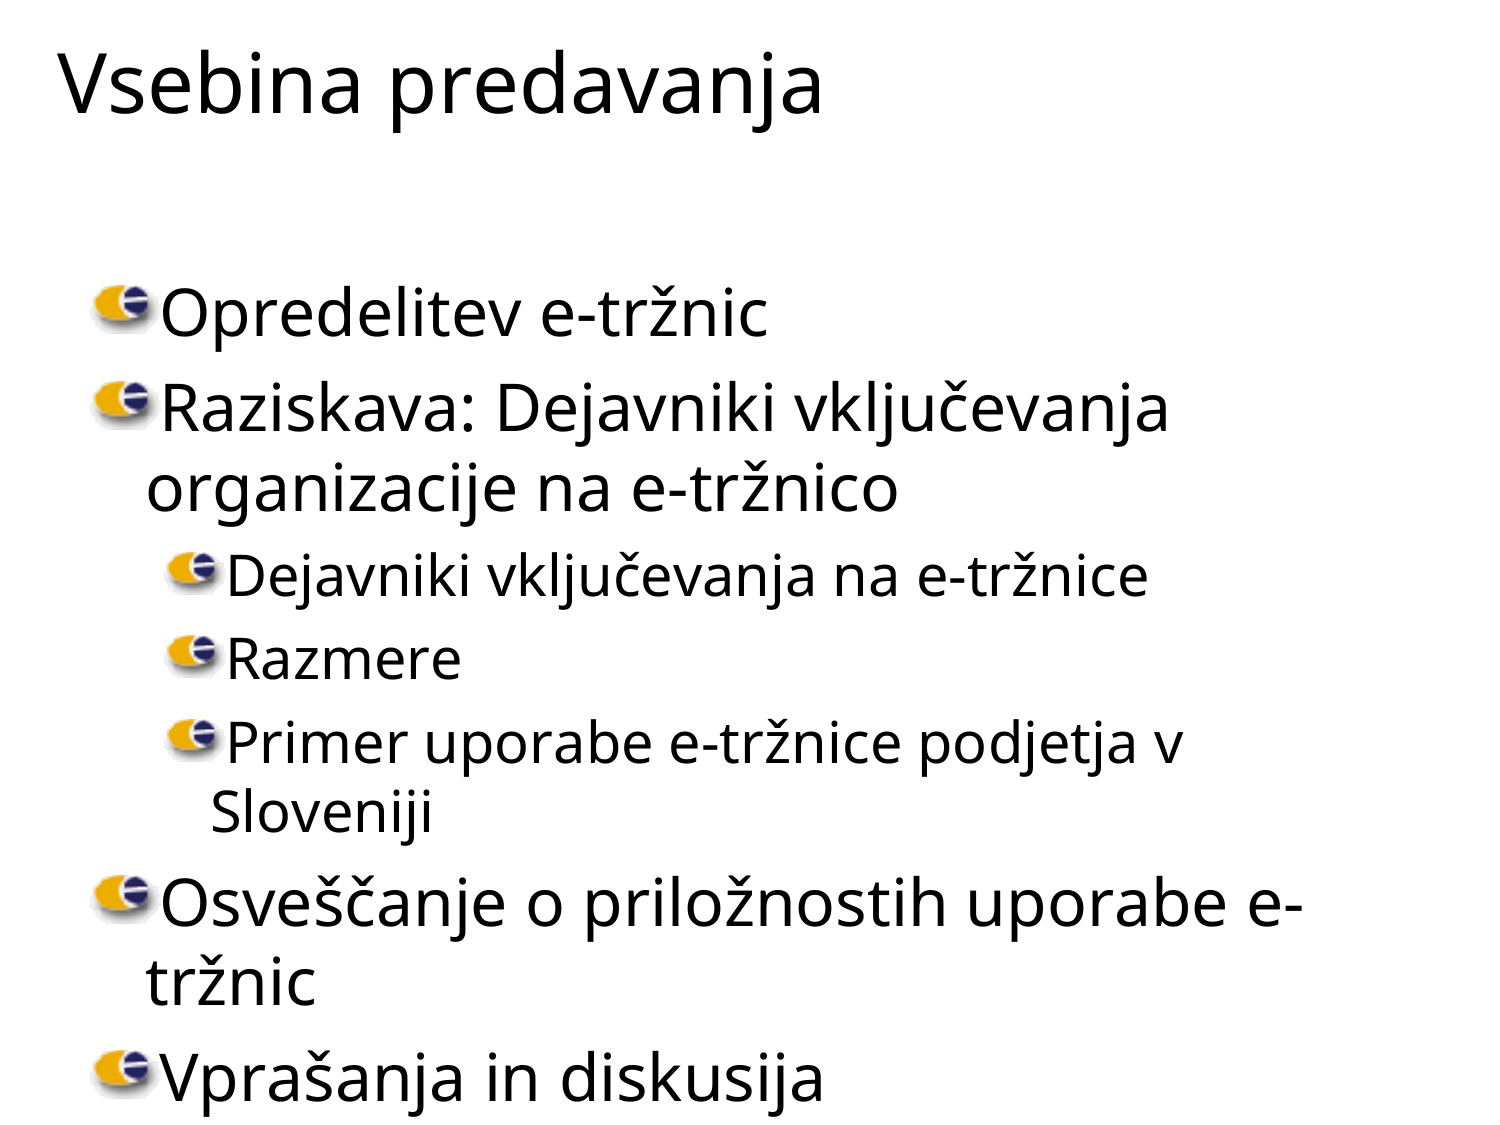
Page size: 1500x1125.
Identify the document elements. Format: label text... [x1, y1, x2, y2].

picture [89, 1050, 161, 1099]
list Opredelitev e-tržnic Raziskava: Dejavniki vključevanja organizacije na e-tržnico Dejavniki vključevanja na e-tržnice Razmere Primer uporabe e-tržnice podjetja v Sloveniji Osveščanje o priložnostih uporabe e-tržnic Vprašanja in diskusija [74, 262, 1417, 994]
title Vsebina predavanja [42, 22, 1466, 138]
